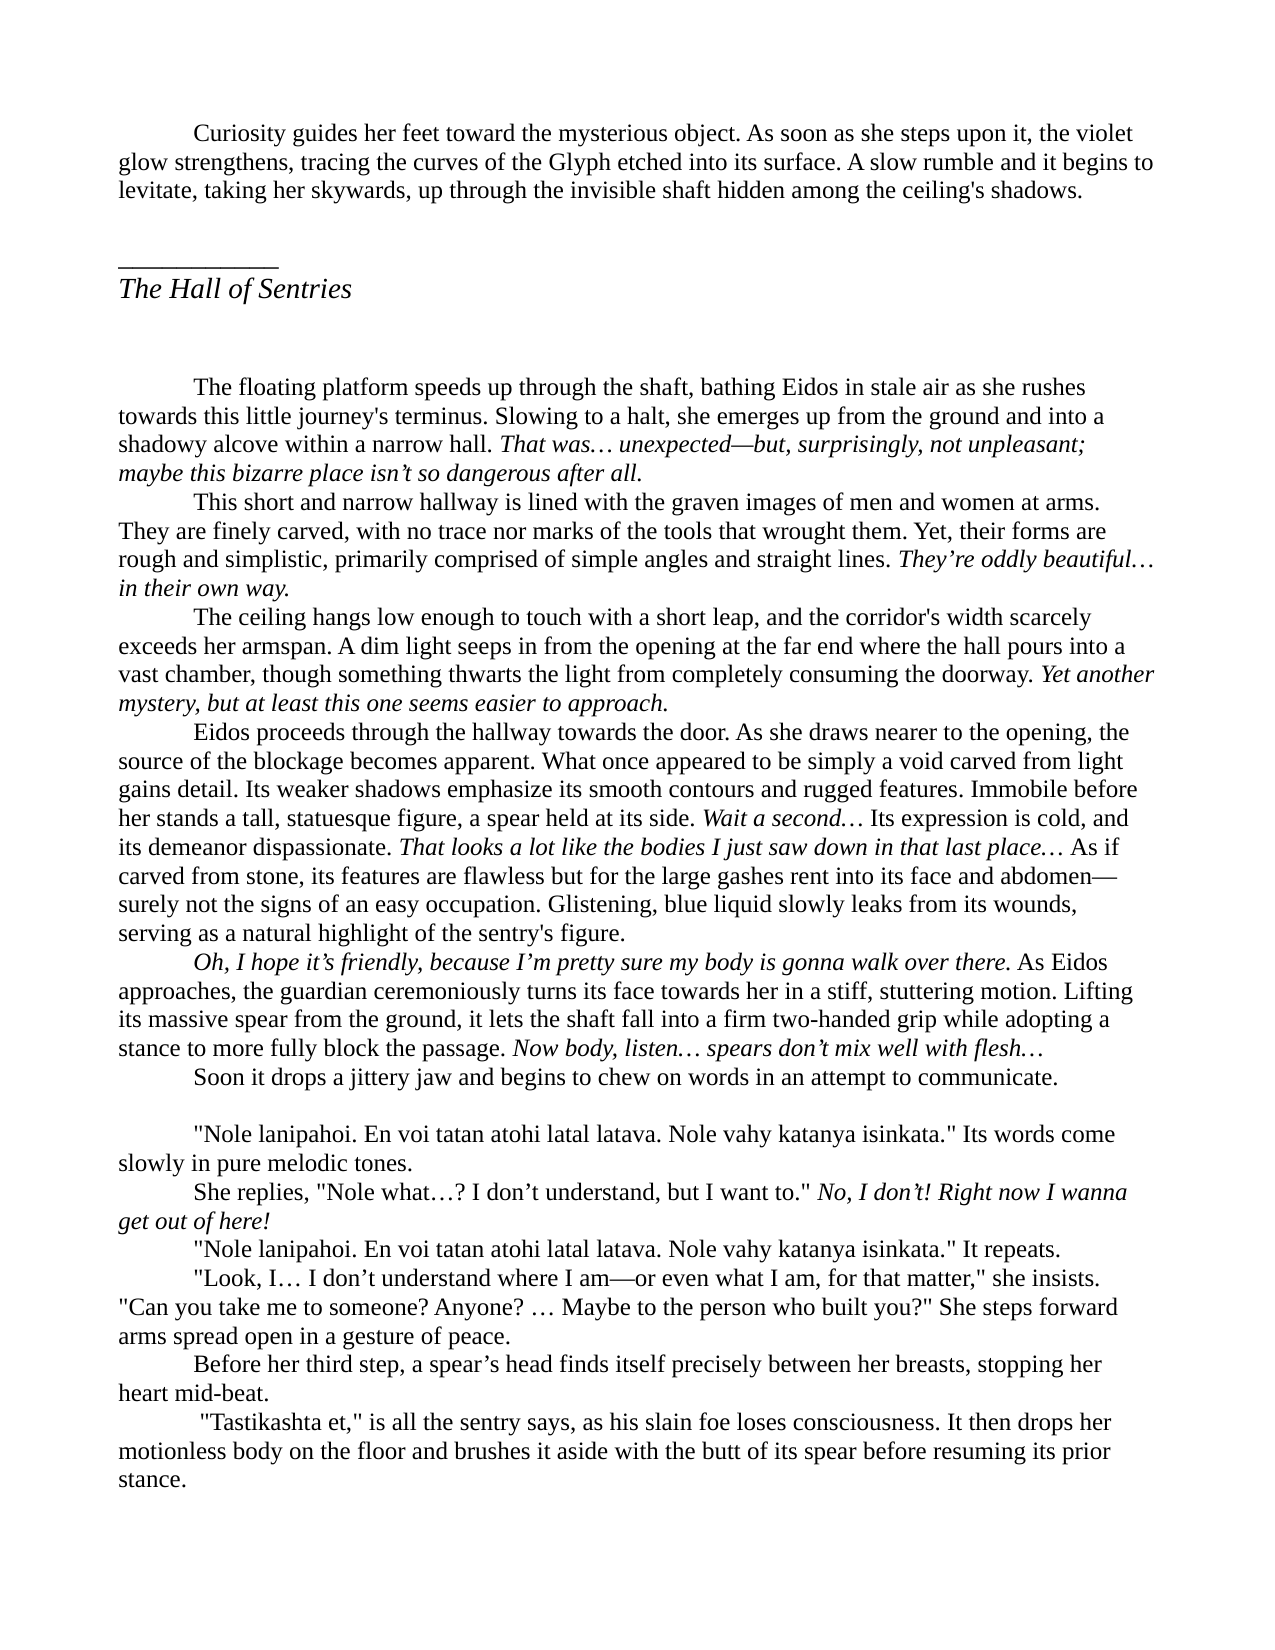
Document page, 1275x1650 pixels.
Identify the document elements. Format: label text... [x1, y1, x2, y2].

text She replies, "Nole what…? I don’t understand, but I want to." No, I don’t! Right now I wanna get out of here! [118, 1177, 1157, 1234]
text "Nole lanipahoi. En voi tatan atohi latal latava. Nole vahy katanya isinkata." Its words come slowly in pure melodic tones. [118, 1119, 1157, 1177]
text The ceiling hangs low enough to touch with a short leap, and the corridor's width scarcely exceeds her armspan. A dim light seeps in from the opening at the far end where the hall pours into a vast chamber, though something thwarts the light from completely consuming the doorway. Yet another mystery, but at least this one seems easier to approach. [118, 602, 1157, 717]
text Oh, I hope it’s friendly, because I’m pretty sure my body is gonna walk over there. As Eidos approaches, the guardian ceremoniously turns its face towards her in a stiff, stuttering motion. Lifting its massive spear from the ground, it lets the shaft fall into a firm two-handed grip while adopting a stance to more fully block the passage. Now body, listen… spears don’t mix well with flesh… [118, 947, 1157, 1062]
text Curiosity guides her feet toward the mysterious object. As soon as she steps upon it, the violet glow strengthens, tracing the curves of the Glyph etched into its surface. A slow rumble and it begins to levitate, taking her skywards, up through the invisible shaft hidden among the ceiling's shadows. [118, 118, 1157, 204]
text Eidos proceeds through the hallway towards the door. As she draws nearer to the opening, the source of the blockage becomes apparent. What once appeared to be simply a void carved from light gains detail. Its weaker shadows emphasize its smooth contours and rugged features. Immobile before her stands a tall, statuesque figure, a spear held at its side. Wait a second… Its expression is cold, and its demeanor dispassionate. That looks a lot like the bodies I just saw down in that last place… As if carved from stone, its features are flawless but for the large gashes rent into its face and abdomen—surely not the signs of an easy occupation. Glistening, blue liquid slowly leaks from its wounds, serving as a natural highlight of the sentry's figure. [118, 717, 1157, 947]
text "Tastikashta et," is all the sentry says, as his slain foe loses consciousness. It then drops her motionless body on the floor and brushes it aside with the butt of its spear before resuming its prior stance. [118, 1407, 1157, 1493]
text The Hall of Sentries [118, 271, 1157, 305]
text Before her third step, a spear’s head finds itself precisely between her breasts, stopping her heart mid-beat. [118, 1349, 1157, 1407]
text ___________ [118, 238, 1157, 271]
text "Look, I… I don’t understand where I am—or even what I am, for that matter," she insists. "Can you take me to someone? Anyone? … Maybe to the person who built you?" She steps forward arms spread open in a gesture of peace. [118, 1263, 1157, 1349]
text The floating platform speeds up through the shaft, bathing Eidos in stale air as she rushes towards this little journey's terminus. Slowing to a halt, she emerges up from the ground and into a shadowy alcove within a narrow hall. That was… unexpected—but, surprisingly, not unpleasant; maybe this bizarre place isn’t so dangerous after all. [118, 372, 1157, 487]
text This short and narrow hallway is lined with the graven images of men and women at arms. They are finely carved, with no trace nor marks of the tools that wrought them. Yet, their forms are rough and simplistic, primarily comprised of simple angles and straight lines. They’re oddly beautiful… in their own way. [118, 487, 1157, 602]
text Soon it drops a jittery jaw and begins to chew on words in an attempt to communicate. [118, 1062, 1157, 1091]
text "Nole lanipahoi. En voi tatan atohi latal latava. Nole vahy katanya isinkata." It repeats. [118, 1234, 1157, 1263]
